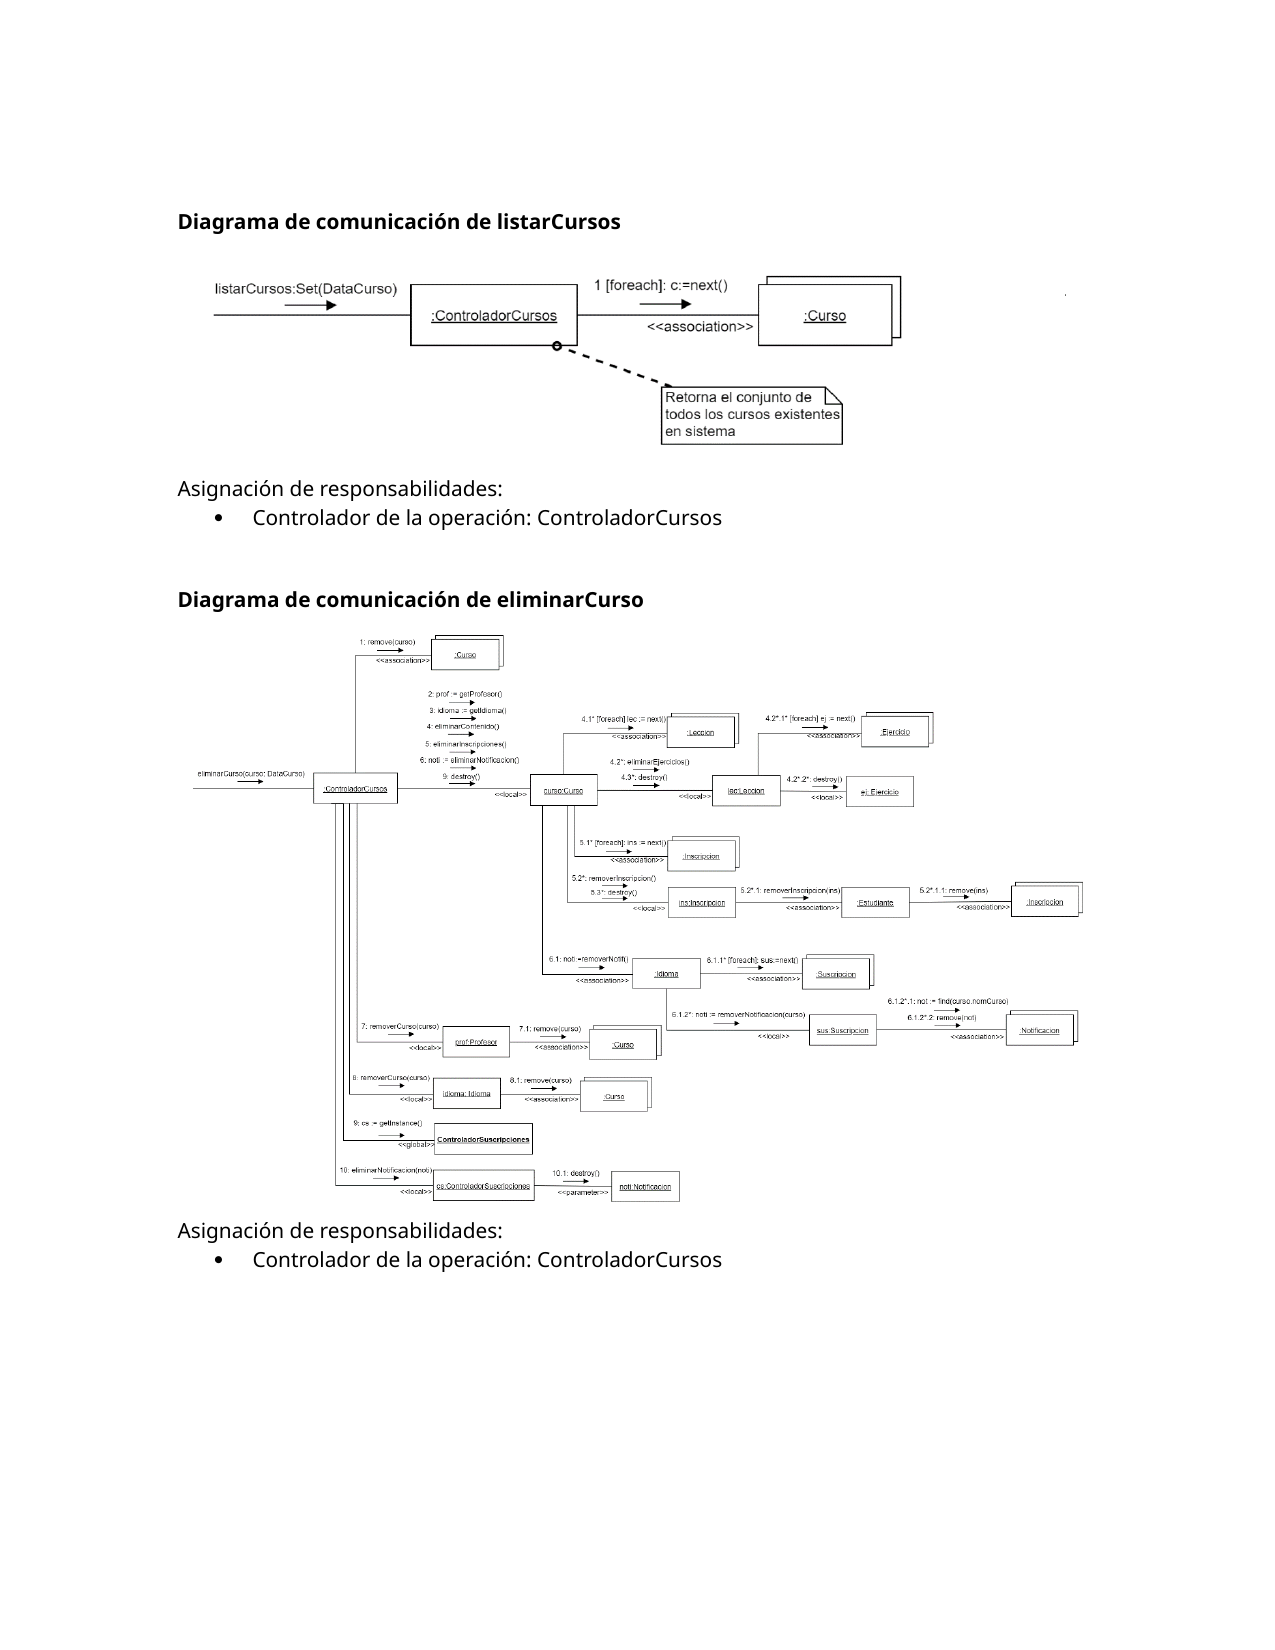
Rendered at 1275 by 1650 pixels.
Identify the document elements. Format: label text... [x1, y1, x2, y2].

text Asignación de responsabilidades: [177, 475, 1098, 503]
list Controlador de la operación: ControladorCursos [215, 1245, 1098, 1273]
subtitle Diagrama de comunicación de eliminarCurso [177, 585, 1098, 613]
subtitle Diagrama de comunicación de listarCursos [177, 207, 1098, 235]
text Asignación de responsabilidades: [177, 1217, 1098, 1245]
list Controlador de la operación: ControladorCursos [215, 503, 1098, 531]
